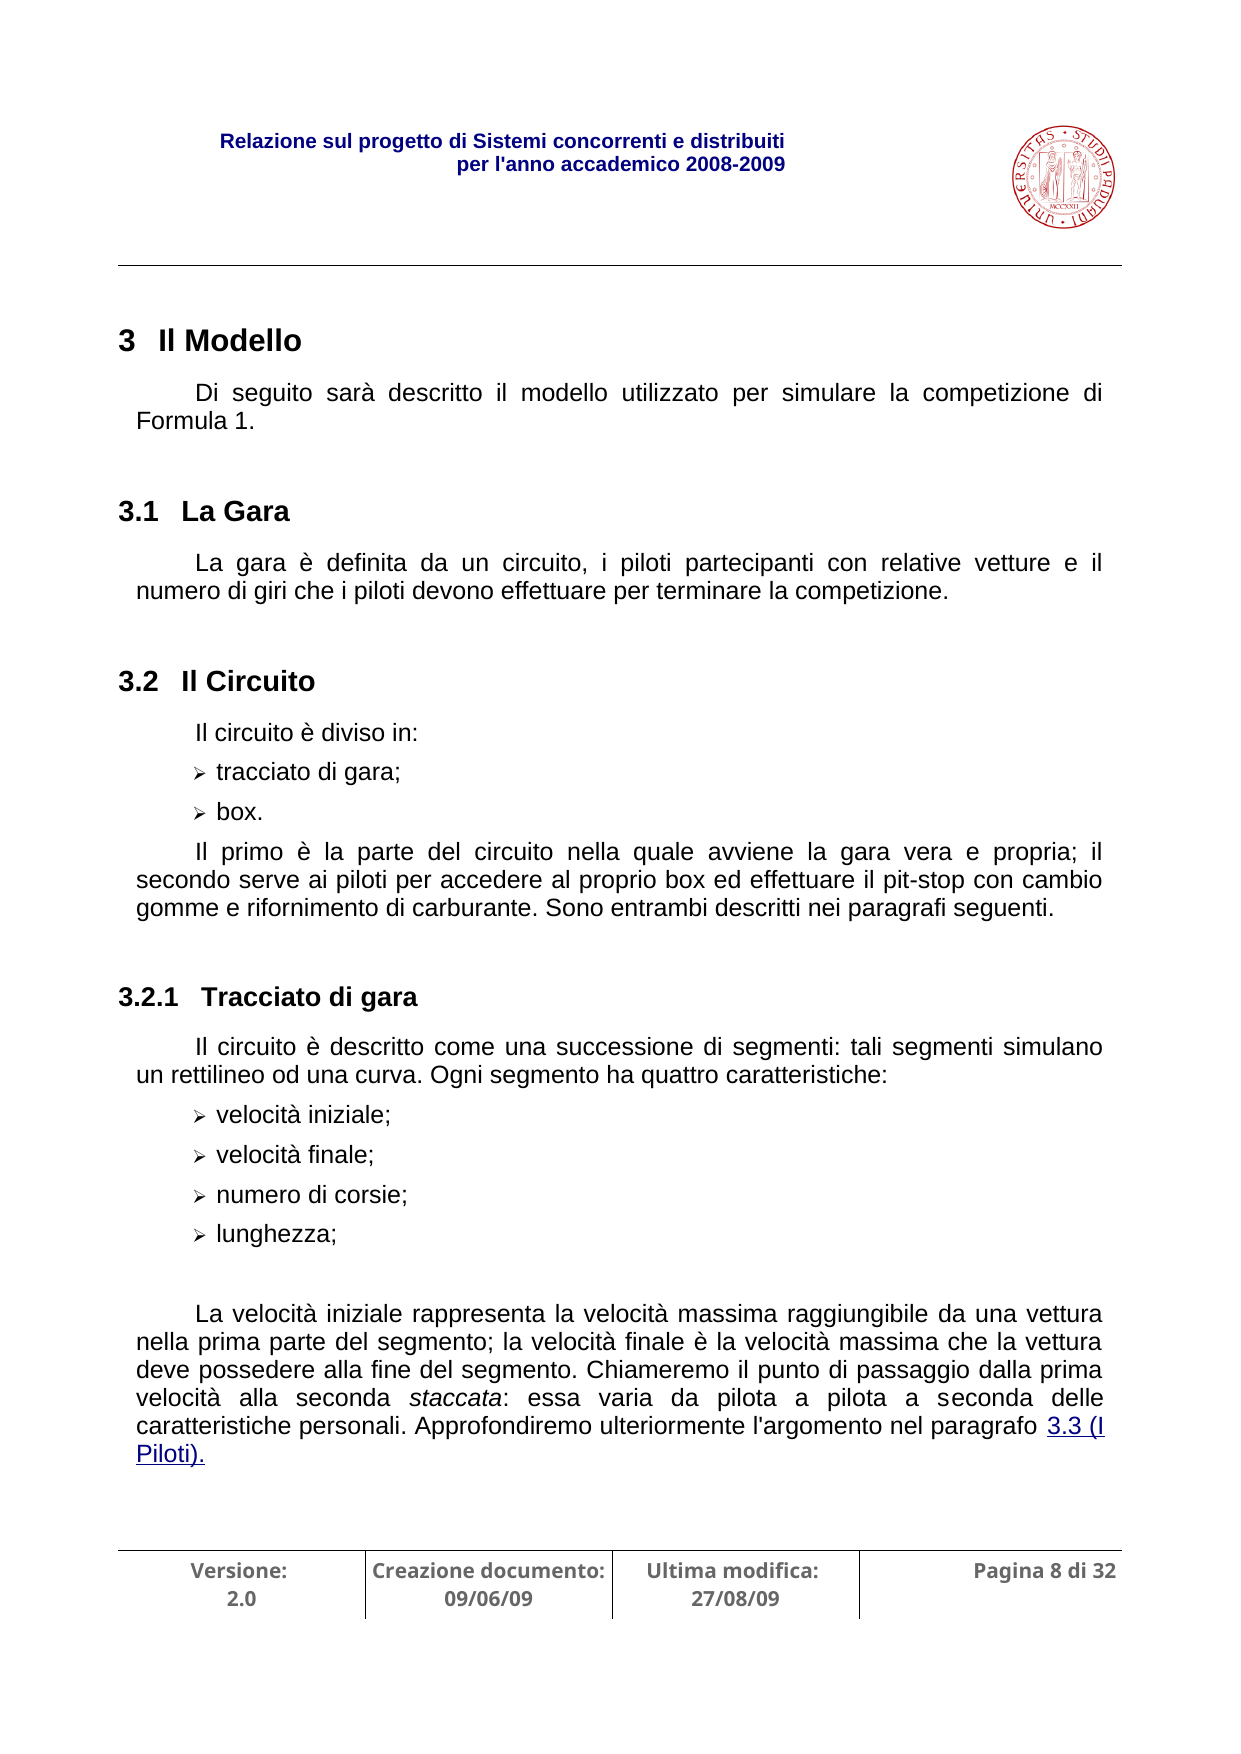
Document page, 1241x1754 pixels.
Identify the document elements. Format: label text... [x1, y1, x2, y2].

list velocità finale; [183, 1141, 1122, 1168]
text La velocità iniziale rappresenta la velocità massima raggiungibile da una vettura nella prima parte del segmento; la velocità finale è la velocità massima che la vettura deve possedere alla fine del segmento. Chiameremo il punto di passaggio dalla prima velocità alla seconda staccata: essa varia da pilota a pilota a seconda delle caratteristiche personali. Approfondiremo ulteriormente l'argomento nel paragrafo 3.3 (I Piloti). [136, 1300, 1104, 1467]
list box. [183, 798, 1122, 826]
subtitle Il Circuito [118, 665, 1122, 698]
list lunghezza; [183, 1220, 1122, 1248]
picture [1010, 123, 1117, 231]
subtitle La Gara [118, 495, 1122, 528]
list velocità iniziale; [183, 1101, 1122, 1129]
text Il circuito è descritto come una successione di segmenti: tali segmenti simulano un rettilineo od una curva. Ogni segmento ha quattro caratteristiche: [136, 1033, 1104, 1089]
subtitle Tracciato di gara [118, 982, 1122, 1012]
text Il primo è la parte del circuito nella quale avviene la gara vera e propria; il secondo serve ai piloti per accedere al proprio box ed effettuare il pit-stop con cambio gomme e rifornimento di carburante. Sono entrambi descritti nei paragrafi seguenti. [136, 838, 1104, 922]
text Di seguito sarà descritto il modello utilizzato per simulare la competizione di Formula 1. [136, 379, 1104, 435]
text Il circuito è diviso in: [136, 718, 1104, 746]
text La gara è definita da un circuito, i piloti partecipanti con relative vetture e il numero di giri che i piloti devono effettuare per terminare la competizione. [136, 549, 1104, 604]
subtitle Il Modello [118, 323, 1122, 358]
list tracciato di gara; [183, 758, 1122, 786]
list numero di corsie; [183, 1180, 1122, 1208]
